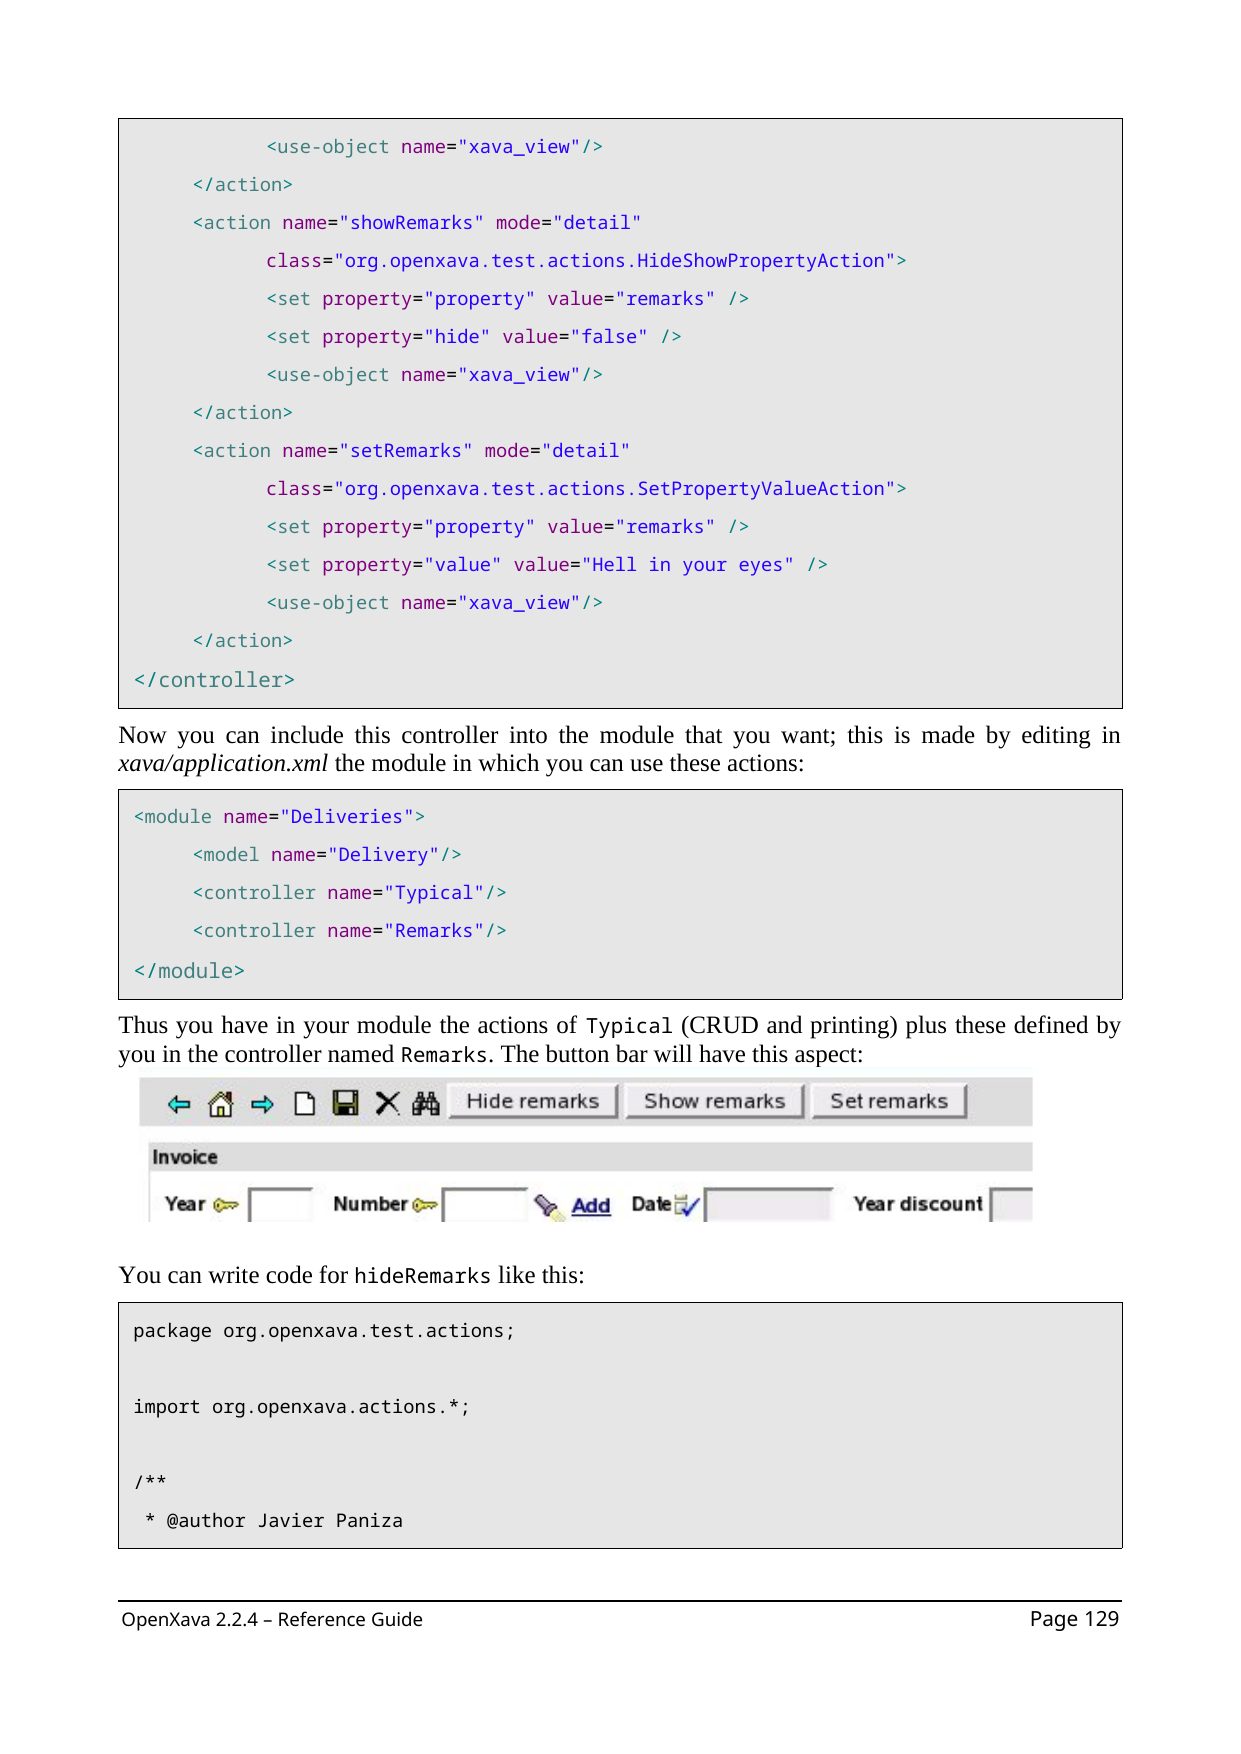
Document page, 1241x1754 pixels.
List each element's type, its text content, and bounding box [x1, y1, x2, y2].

text <set property="property" value="remarks" /> [119, 498, 1122, 536]
text <controller name="Remarks"/> [119, 903, 1122, 941]
text * @author Javier Paniza [119, 1492, 1122, 1548]
text <use-object name="xava_view"/> [119, 574, 1122, 612]
text package org.openxava.test.actions; [119, 1303, 1122, 1340]
text import org.openxava.actions.*; [119, 1378, 1122, 1416]
text <use-object name="xava_view"/> [119, 119, 1122, 156]
text <use-object name="xava_view"/> [119, 346, 1122, 384]
text </module> [119, 941, 1122, 999]
text <action name="showRemarks" mode="detail" [119, 194, 1122, 232]
text Now you can include this controller into the module that you want; this is made by editing in xava/application.xml the module in which you can use these actions: [118, 721, 1122, 776]
text You can write code for hideRemarks like this: [118, 1262, 1122, 1290]
text </action> [119, 156, 1122, 194]
text </action> [119, 612, 1122, 650]
text <model name="Delivery"/> [119, 827, 1122, 865]
text Thus you have in your module the actions of Typical (CRUD and printing) plus these defined by you in the controller named Remarks. The button bar will have this aspect: [118, 1011, 1122, 1068]
text <set property="hide" value="false" /> [119, 308, 1122, 346]
text </action> [119, 384, 1122, 422]
text <controller name="Typical"/> [119, 865, 1122, 903]
text /** [119, 1454, 1122, 1492]
picture [138, 1067, 1033, 1222]
text class="org.openxava.test.actions.SetPropertyValueAction"> [119, 460, 1122, 498]
text <action name="setRemarks" mode="detail" [119, 422, 1122, 460]
text <set property="property" value="remarks" /> [119, 270, 1122, 308]
text <module name="Deliveries"> [119, 790, 1122, 827]
text </controller> [119, 650, 1122, 708]
text <set property="value" value="Hell in your eyes" /> [119, 536, 1122, 574]
text class="org.openxava.test.actions.HideShowPropertyAction"> [119, 232, 1122, 270]
